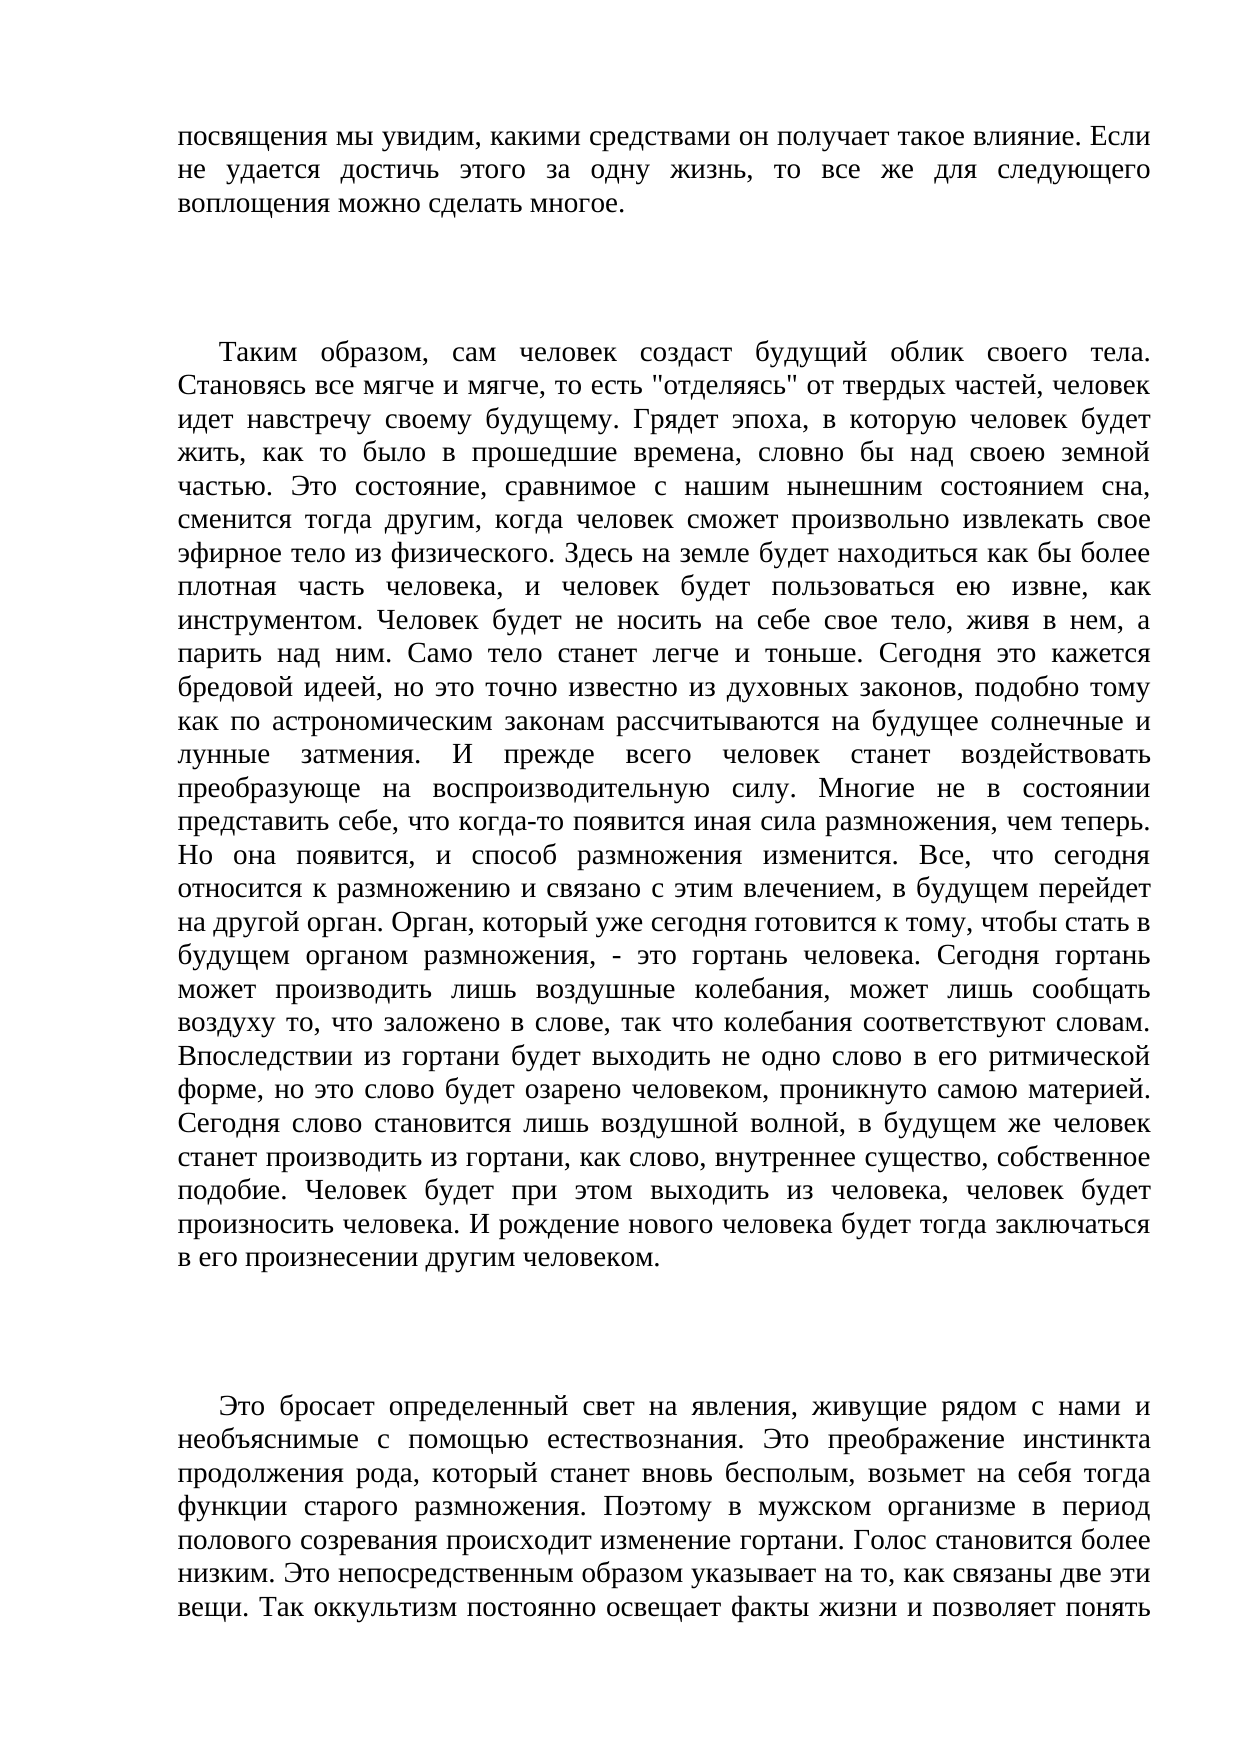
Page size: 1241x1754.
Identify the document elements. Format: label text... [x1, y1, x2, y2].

text Это бросает определенный свет на явления, живущие рядом с нами и необъяснимые с помощью естествознания. Это преображение инстинкта продолжения рода, который станет вновь бесполым, возьмет на себя тогда функции старого размножения. Поэтому в мужском организме в период полового созревания происходит изменение гортани. Голос становится более низким. Это непосредственным образом указывает на то, как связаны две эти вещи. Так оккультизм постоянно освещает факты жизни и позволяет понять [177, 1388, 1152, 1623]
text Таким образом, сам человек создаст будущий облик своего тела. Становясь все мягче и мягче, то есть "отделяясь" от твердых частей, человек идет навстречу своему будущему. Грядет эпоха, в которую человек будет жить, как то было в прошедшие времена, словно бы над своею земной частью. Это состояние, сравнимое с нашим нынешним состоянием сна, сменится тогда другим, когда человек сможет произвольно извлекать свое эфирное тело из физического. Здесь на земле будет находиться как бы более плотная часть человека, и человек будет пользоваться ею извне, как инструментом. Человек будет не носить на себе свое тело, живя в нем, а парить над ним. Само тело станет легче и тоньше. Сегодня это кажется бредовой идеей, но это точно известно из духовных законов, подобно тому как по астрономическим законам рассчитываются на будущее солнечные и лунные затмения. И прежде всего человек станет воздействовать преобразующе на воспроизводительную силу. Многие не в состоянии представить себе, что когда-то появится иная сила размножения, чем теперь. Но она появится, и способ размножения изменится. Все, что сегодня относится к размножению и связано с этим влечением, в будущем перейдет на другой орган. Орган, который уже сегодня готовится к тому, чтобы стать в будущем органом размножения, - это гортань человека. Сегодня гортань может производить лишь воздушные колебания, может лишь сообщать воздуху то, что заложено в слове, так что колебания соответствуют словам. Впоследствии из гортани будет выходить не одно слово в его ритмической форме, но это слово будет озарено человеком, проникнуто самою материей. Сегодня слово становится лишь воздушной волной, в будущем же человек станет производить из гортани, как слово, внутреннее существо, собственное подобие. Человек будет при этом выходить из человека, человек будет произносить человека. И рождение нового человека будет тогда заключаться в его произнесении другим человеком. [177, 334, 1152, 1273]
text посвящения мы увидим, какими средствами он получает такое влияние. Если не удается достичь этого за одну жизнь, то все же для следующего воплощения можно сделать многое. [177, 118, 1152, 219]
